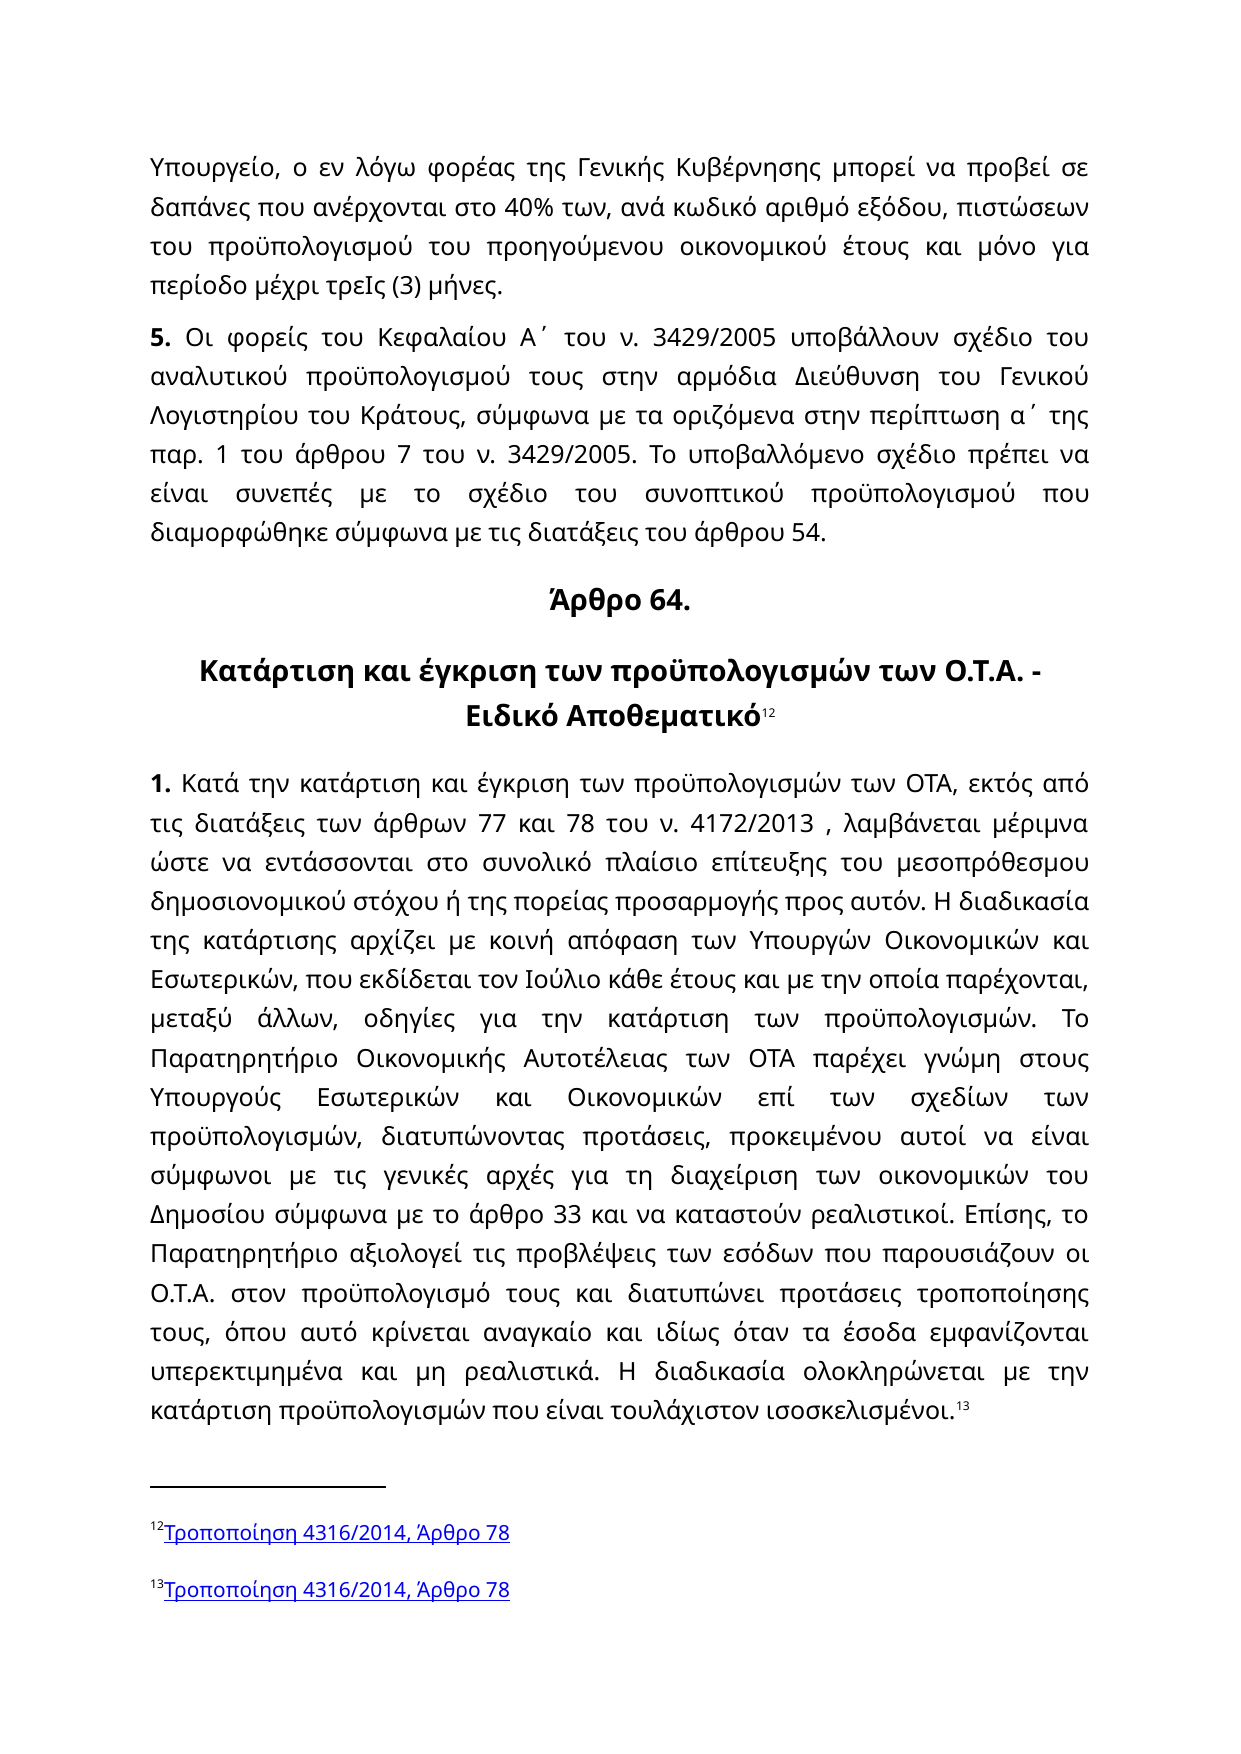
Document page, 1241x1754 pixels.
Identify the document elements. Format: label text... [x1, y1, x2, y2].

subtitle Άρθρο 64. [150, 579, 1090, 619]
text Τροποποίηση 4316/2014, Άρθρο 78 [150, 1518, 1090, 1546]
text Υπουργείο, ο εν λόγω φορέας της Γενικής Κυβέρνησης μπορεί να προβεί σε δαπάνες που ανέρχονται στο 40% των, ανά κωδικό αριθμό εξόδου, πιστώσεων του προϋπολογισμού του προηγούμενου οικονομικού έτους και μόνο για περίοδο μέχρι τρεΙς (3) μήνες. [150, 150, 1090, 302]
text 5. Οι φορείς του Κεφαλαίου Α΄ του ν. 3429/2005 υποβάλλουν σχέδιο του αναλυτικού προϋπολογισμού τους στην αρμόδια Διεύθυνση του Γενικού Λογιστηρίου του Κράτους, σύμφωνα με τα οριζόμενα στην περίπτωση α΄ της παρ. 1 του άρθρου 7 του ν. 3429/2005. Το υποβαλλόμενο σχέδιο πρέπει να είναι συνεπές με το σχέδιο του συνοπτικού προϋπολογισμού που διαμορφώθηκε σύμφωνα με τις διατάξεις του άρθρου 54. [150, 319, 1090, 549]
text Τροποποίηση 4316/2014, Άρθρο 78 [150, 1576, 1090, 1604]
text 1. Κατά την κατάρτιση και έγκριση των προϋπολογισμών των ΟΤΑ, εκτός από τις διατάξεις των άρθρων 77 και 78 του ν. 4172/2013 , λαμβάνεται μέριμνα ώστε να εντάσσονται στο συνολικό πλαίσιο επίτευξης του μεσοπρόθεσμου δημοσιονομικού στόχου ή της πορείας προσαρμογής προς αυτόν. Η διαδικασία της κατάρτισης αρχίζει με κοινή απόφαση των Υπουργών Οικονομικών και Εσωτερικών, που εκδίδεται τον Ιούλιο κάθε έτους και με την οποία παρέχονται, μεταξύ άλλων, οδηγίες για την κατάρτιση των προϋπολογισμών. Το Παρατηρητήριο Οικονομικής Αυτοτέλειας των ΟΤΑ παρέχει γνώμη στους Υπουργούς Εσωτερικών και Οικονομικών επί των σχεδίων των προϋπολογισμών, διατυπώνοντας προτάσεις, προκειμένου αυτοί να είναι σύμφωνοι με τις γενικές αρχές για τη διαχείριση των οικονομικών του Δημοσίου σύμφωνα με το άρθρο 33 και να καταστούν ρεαλιστικοί. Επίσης, το Παρατηρητήριο αξιολογεί τις προβλέψεις των εσόδων που παρουσιάζουν οι Ο.Τ.Α. στον προϋπολογισμό τους και διατυπώνει προτάσεις τροποποίησης τους, όπου αυτό κρίνεται αναγκαίο και ιδίως όταν τα έσοδα εμφανίζονται υπερεκτιμημένα και μη ρεαλιστικά. Η διαδικασία ολοκληρώνεται με την κατάρτιση προϋπολογισμών που είναι τουλάχιστον ισοσκελισμένοι. [150, 766, 1090, 1427]
subtitle Κατάρτιση και έγκριση των προϋπολογισμών των Ο.Τ.Α. - Ειδικό Αποθεματικό [150, 650, 1090, 735]
